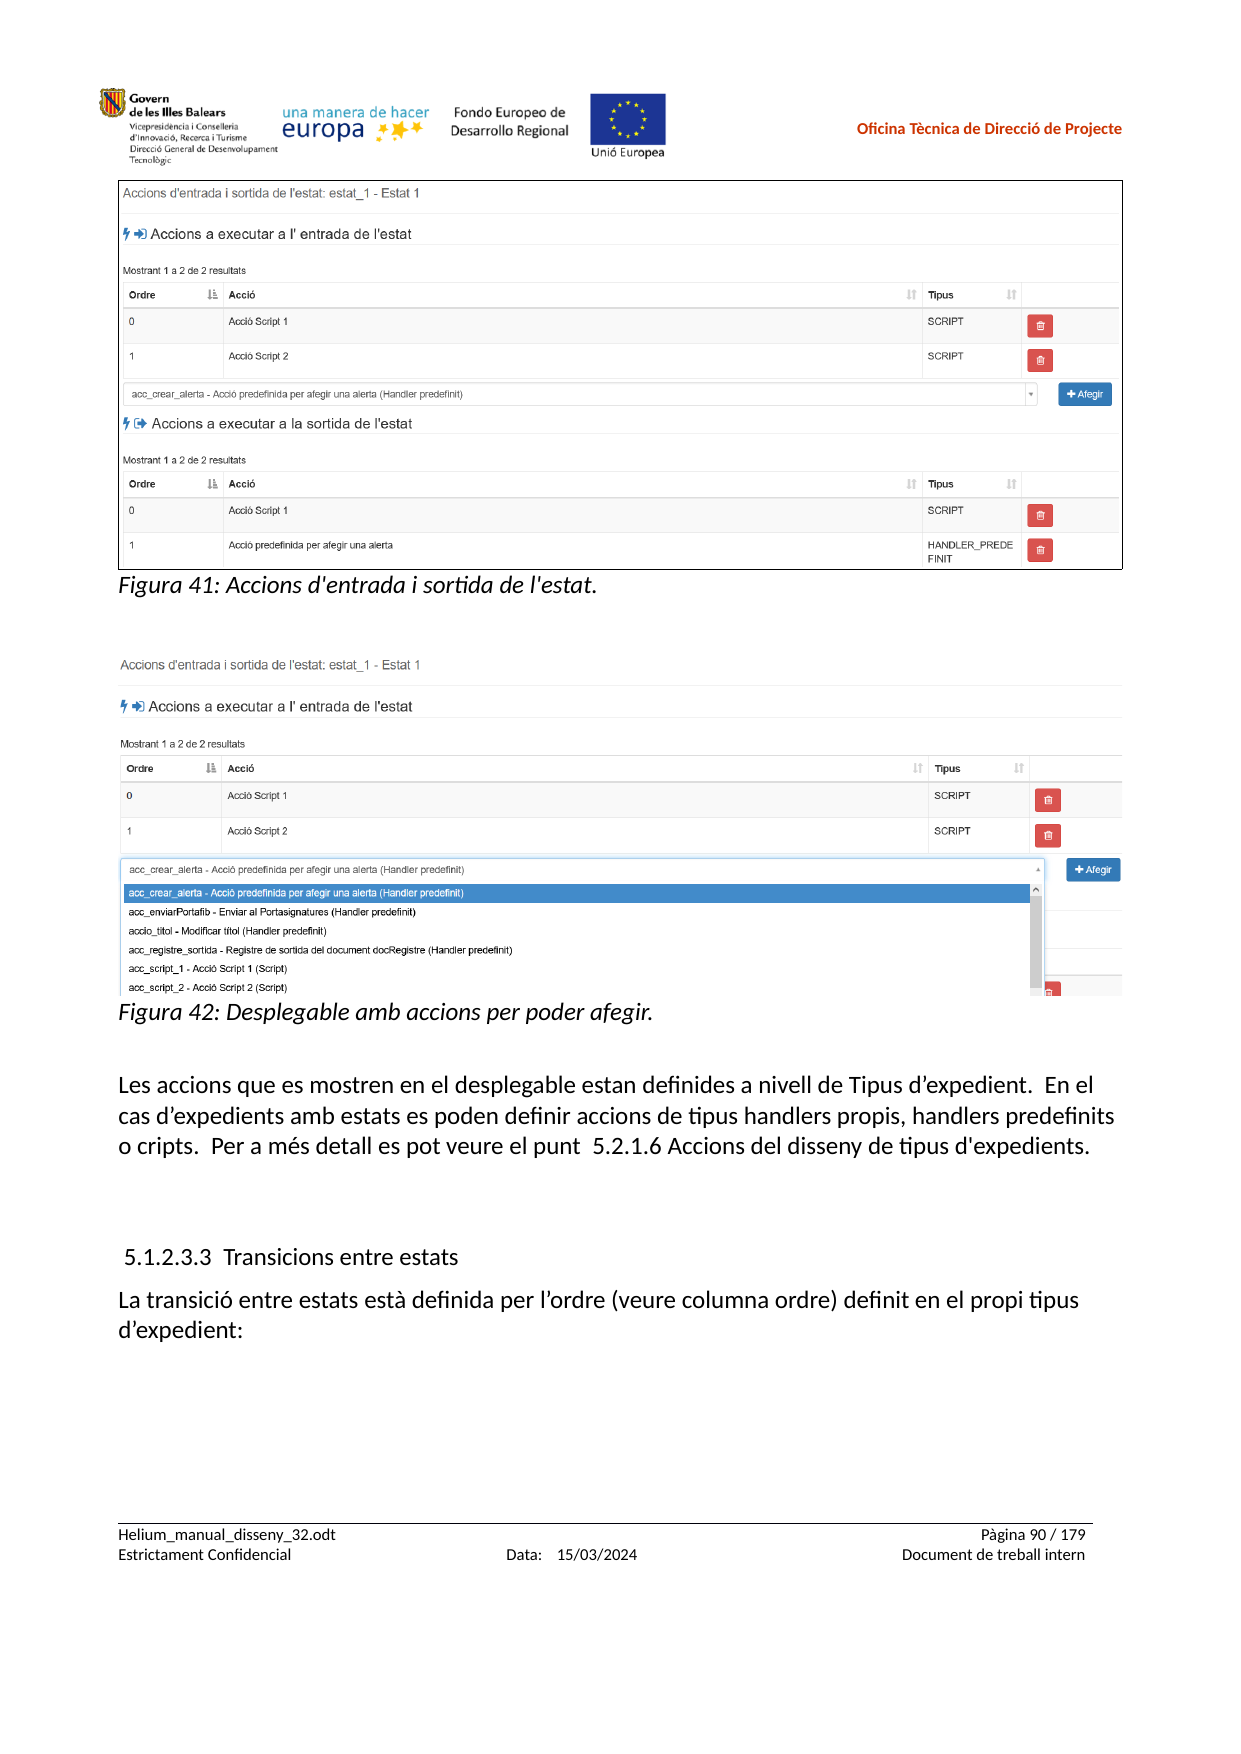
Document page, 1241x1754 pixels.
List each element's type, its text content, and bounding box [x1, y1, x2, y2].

subtitle Transicions entre estats [118, 1241, 1122, 1272]
text La transició entre estats està definida per l’ordre (veure columna ordre) definit en el propi tipus d’expedient: [118, 1284, 1122, 1345]
picture [99, 87, 668, 166]
text Les accions que es mostren en el desplegable estan definides a nivell de Tipus d’expedient. En el cas d’expedients amb estats es poden definir accions de tipus handlers propis, handlers predefinits o cripts. Per a més detall es pot veure el punt 5.2.1.6 Accions del disseny de tipus d'expedients. [118, 1069, 1122, 1161]
text [119, 181, 1122, 569]
picture [121, 183, 1119, 567]
text Figura 41: Accions d'entrada i sortida de l'estat. [118, 570, 1122, 600]
picture [118, 655, 1123, 996]
text Figura 42: Desplegable amb accions per poder afegir. [118, 996, 1122, 1026]
